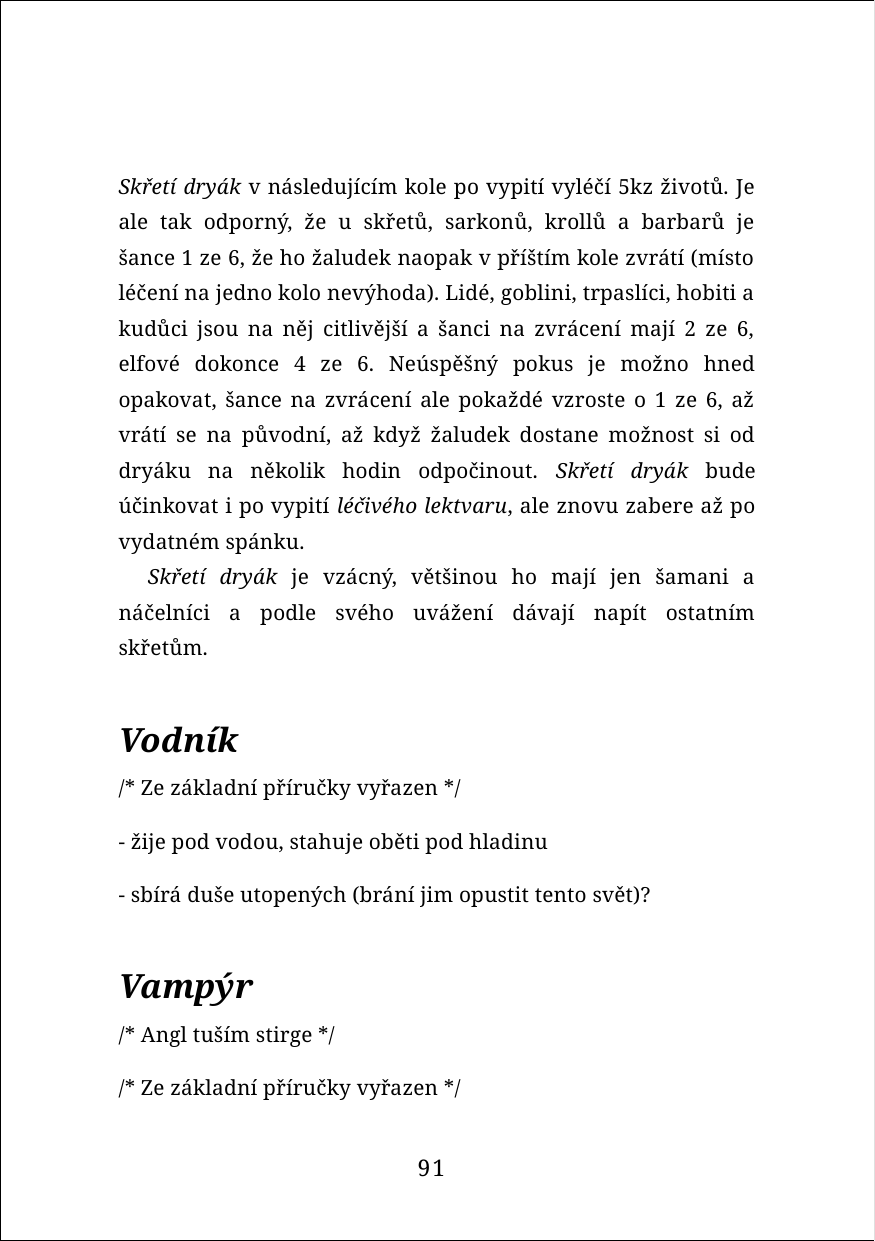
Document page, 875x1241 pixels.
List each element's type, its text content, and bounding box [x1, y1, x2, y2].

subtitle Vodník [118, 716, 756, 762]
text - žije pod vodou, stahuje oběti pod hladinu [118, 827, 756, 855]
text /* Ze základní příručky vyřazen */ [118, 1073, 756, 1102]
text - sbírá duše utopených (brání jim opustit tento svět)? [118, 880, 756, 908]
text Skřetí dryák v následujícím kole po vypití vyléčí 5kz životů. Je ale tak odporný, že u skřetů, sarkonů, krollů a barbarů je šance 1 ze 6, že ho žaludek naopak v příštím kole zvrátí (místo léčení na jedno kolo nevýhoda). Lidé, goblini, trpaslíci, hobiti a kudůci jsou na něj citlivější a šanci na zvrácení mají 2 ze 6, elfové dokonce 4 ze 6. Neúspěšný pokus je možno hned opakovat, šance na zvrácení ale pokaždé vzroste o 1 ze 6, až vrátí se na původní, až když žaludek dostane možnost si od dryáku na několik hodin odpočinout. Skřetí dryák bude účinkovat i po vypití léčivého lektvaru, ale znovu zabere až po vydatném spánku. Skřetí dryák je vzácný, většinou ho mají jen šamani a náčelníci a podle svého uvážení dávají napít ostatním skřetům. [118, 172, 756, 662]
text /* Ze základní příručky vyřazen */ [118, 773, 756, 802]
text /* Angl tuším stirge */ [118, 1020, 756, 1048]
subtitle Vampýr [118, 963, 756, 1008]
